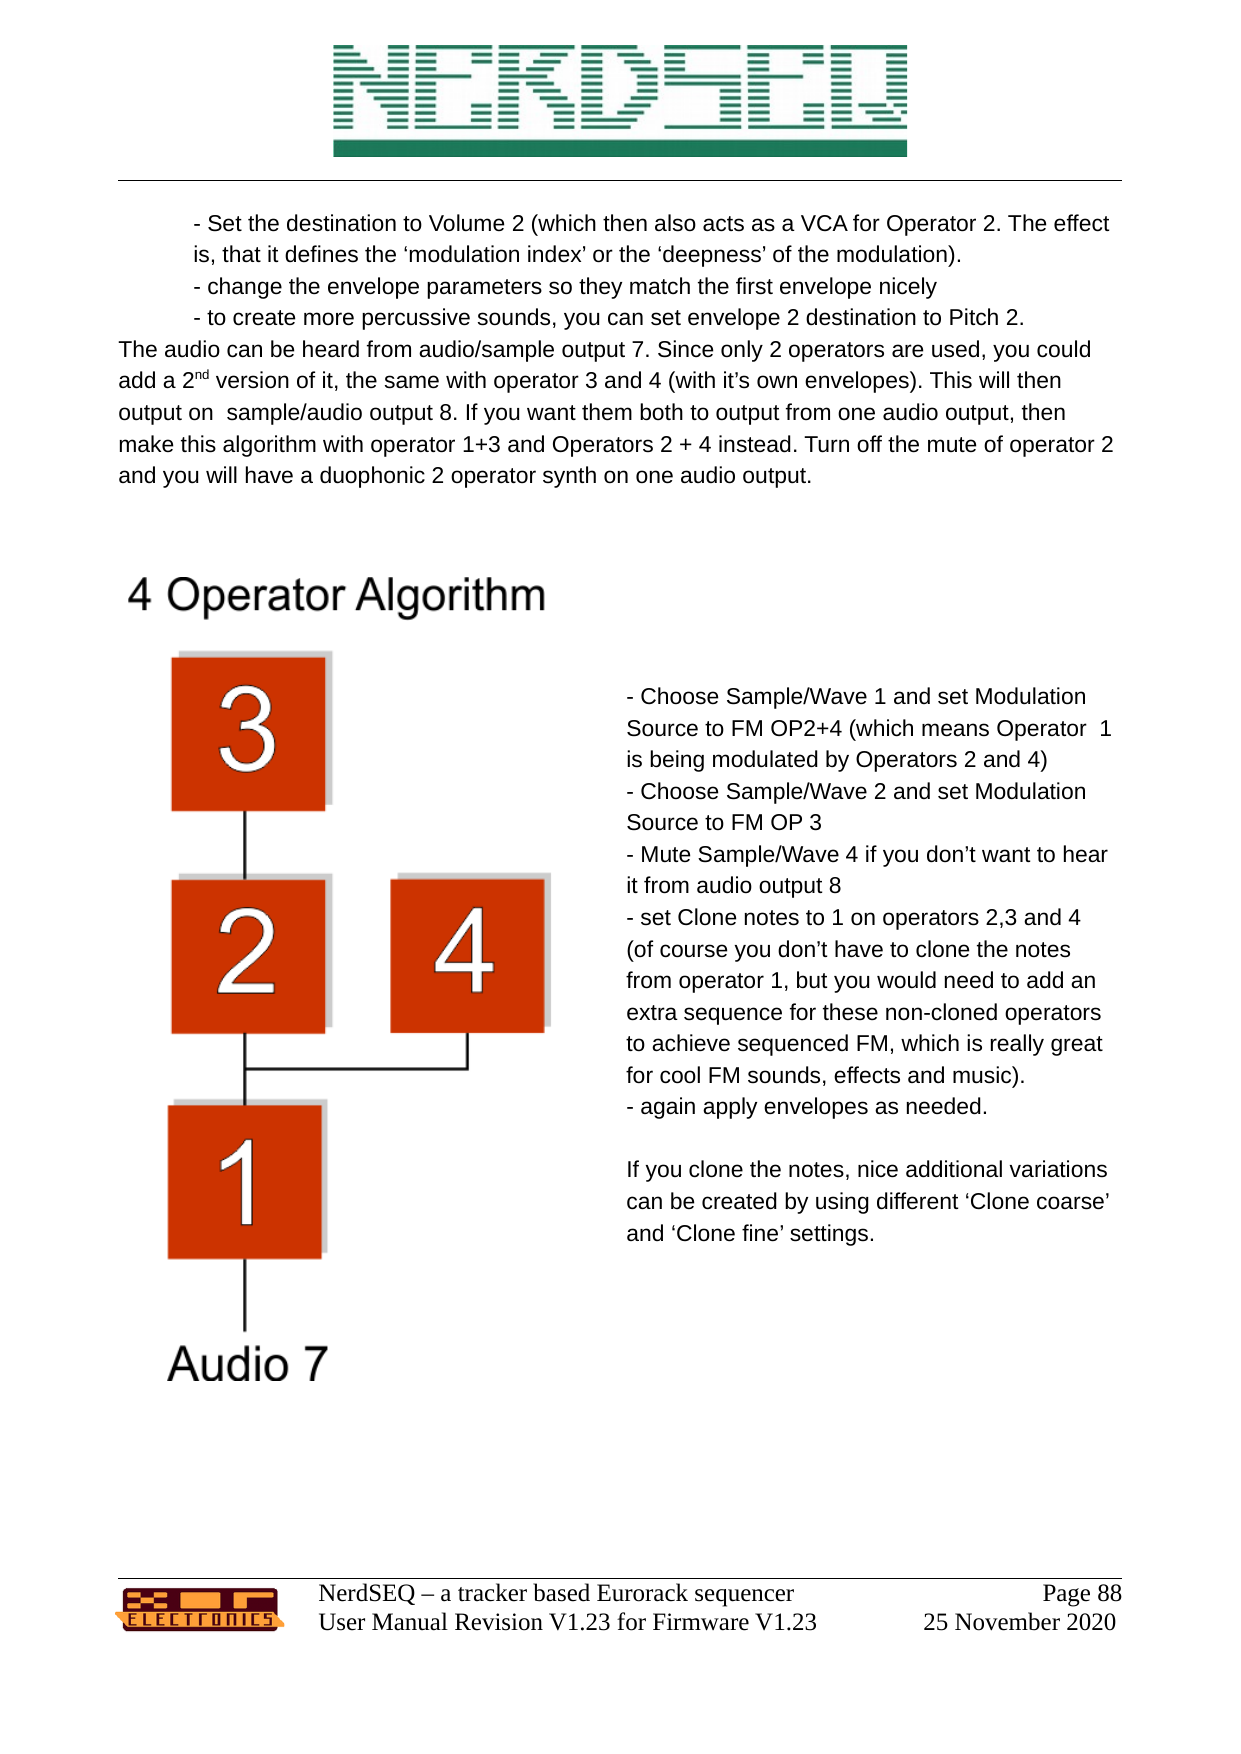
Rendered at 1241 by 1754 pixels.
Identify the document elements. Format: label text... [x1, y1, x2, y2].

text The audio can be heard from audio/sample output 7. Since only 2 operators are used, you could add a 2nd version of it, the same with operator 3 and 4 (with it’s own envelopes). This will then output on sample/audio output 8. If you want them both to output from one audio output, then make this algorithm with operator 1+3 and Operators 2 + 4 instead. Turn off the mute of operator 2 and you will have a duophonic 2 operator synth on one audio output. [118, 336, 1122, 488]
text - Choose Sample/Wave 2 and set Modulation Source to FM OP 3 [552, 778, 1122, 836]
picture [333, 45, 908, 157]
text - to create more percussive sounds, you can set envelope 2 destination to Pitch 2. [193, 304, 1122, 331]
picture [128, 577, 552, 1381]
text If you clone the notes, nice additional variations can be created by using different ‘Clone coarse’ and ‘Clone fine’ settings. [552, 1156, 1122, 1246]
text - set Clone notes to 1 on operators 2,3 and 4 [552, 904, 1122, 930]
text (of course you don’t have to clone the notes from operator 1, but you would need to add an extra sequence for these non-cloned operators to achieve sequenced FM, which is really great for cool FM sounds, effects and music). [552, 936, 1122, 1088]
text - Set the destination to Volume 2 (which then also acts as a VCA for Operator 2. The effect is, that it defines the ‘modulation index’ or the ‘deepness’ of the modulation). [193, 209, 1122, 267]
picture [115, 1584, 285, 1634]
text - Choose Sample/Wave 1 and set Modulation Source to FM OP2+4 (which means Operator 1 is being modulated by Operators 2 and 4) [552, 683, 1122, 772]
text - Mute Sample/Wave 4 if you don’t want to hear it from audio output 8 [552, 841, 1122, 899]
text - again apply envelopes as needed. [552, 1093, 1122, 1120]
text - change the envelope parameters so they match the first envelope nicely [193, 273, 1122, 299]
